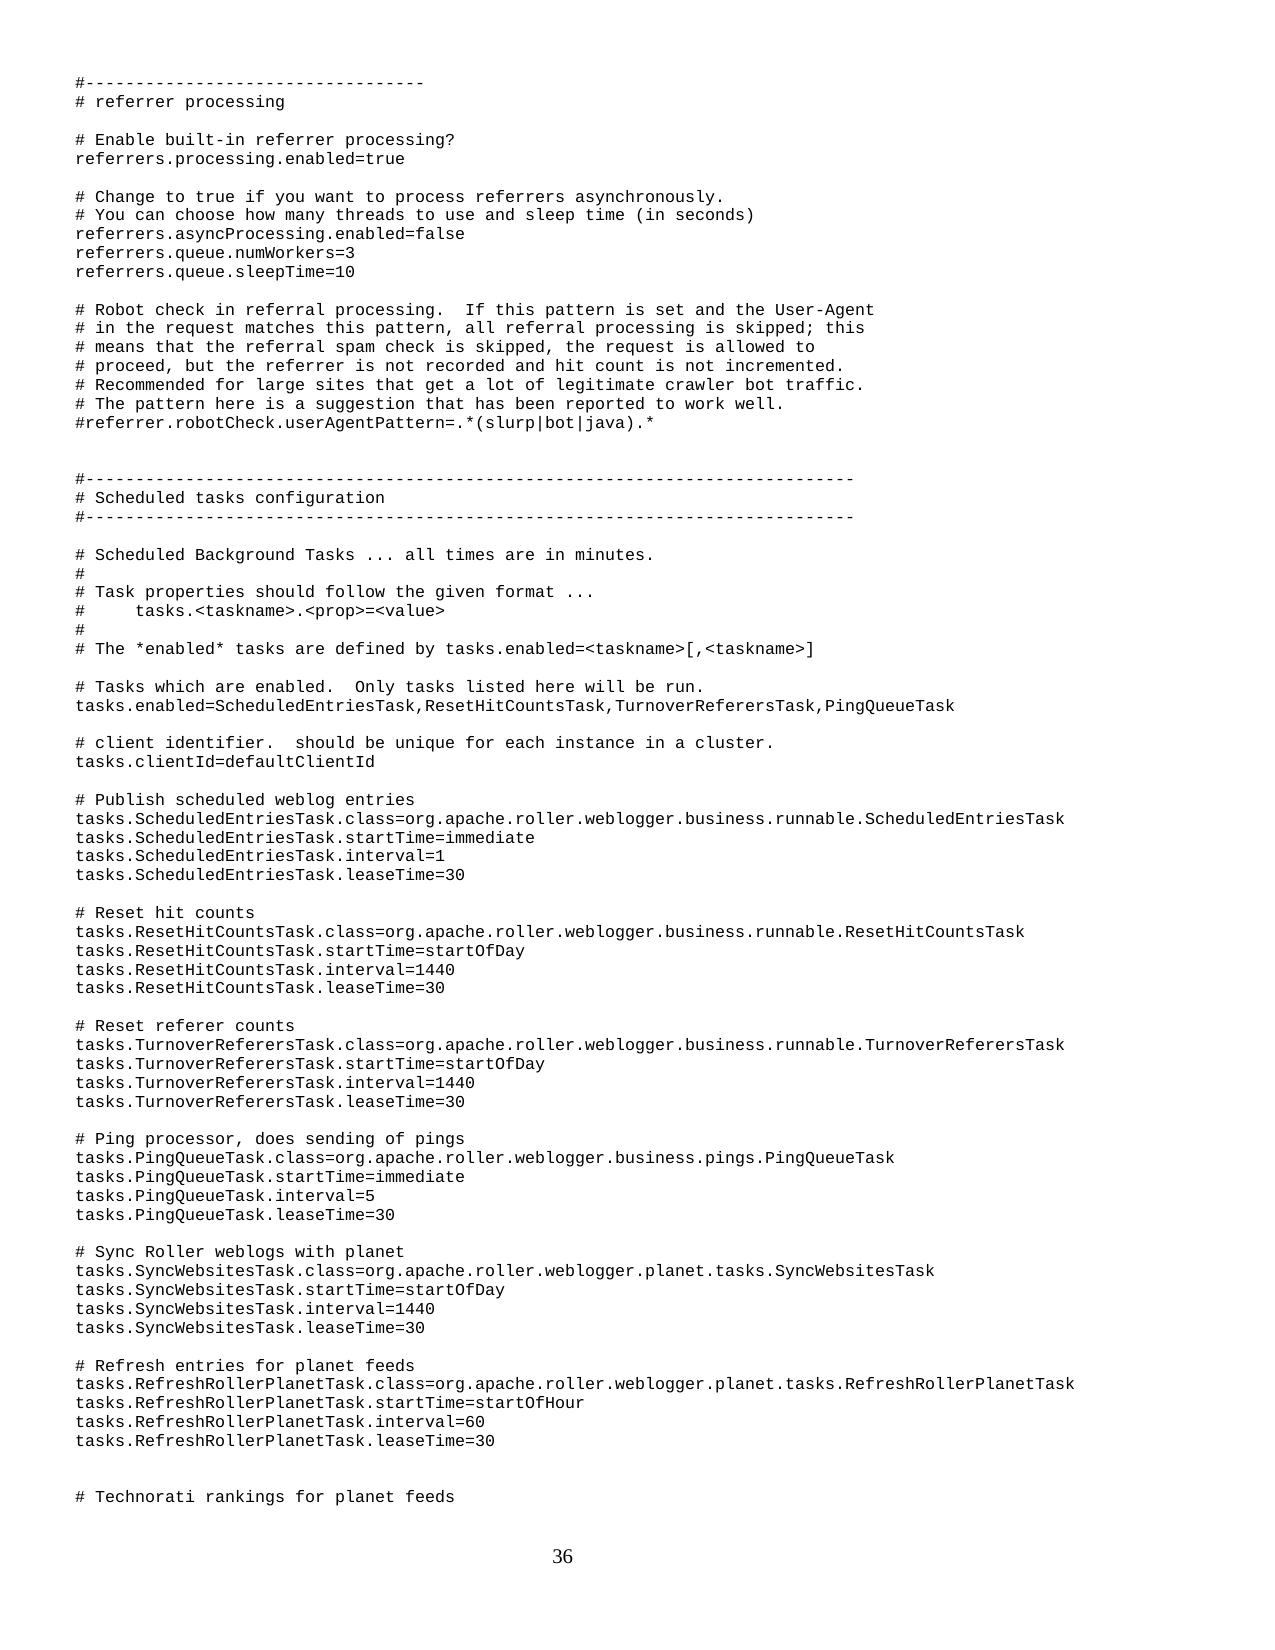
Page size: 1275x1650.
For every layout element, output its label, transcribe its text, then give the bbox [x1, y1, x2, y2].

text # [75, 565, 1200, 584]
text tasks.RefreshRollerPlanetTask.startTime=startOfHour [75, 1395, 1200, 1414]
text # Robot check in referral processing. If this pattern is set and the User-Agent [75, 301, 1200, 320]
text tasks.PingQueueTask.interval=5 [75, 1187, 1200, 1206]
text tasks.SyncWebsitesTask.startTime=startOfDay [75, 1282, 1200, 1301]
text tasks.SyncWebsitesTask.interval=1440 [75, 1301, 1200, 1319]
text tasks.ScheduledEntriesTask.class=org.apache.roller.weblogger.business.runnable.ScheduledEntriesTask [75, 810, 1200, 829]
text tasks.ResetHitCountsTask.leaseTime=30 [75, 980, 1200, 999]
text # proceed, but the referrer is not recorded and hit count is not incremented. [75, 358, 1200, 377]
text tasks.RefreshRollerPlanetTask.interval=60 [75, 1414, 1200, 1432]
text # means that the referral spam check is skipped, the request is allowed to [75, 339, 1200, 358]
text # Technorati rankings for planet feeds [75, 1489, 1200, 1508]
text #----------------------------------------------------------------------------- [75, 471, 1200, 490]
text tasks.ResetHitCountsTask.startTime=startOfDay [75, 942, 1200, 961]
text tasks.SyncWebsitesTask.class=org.apache.roller.weblogger.planet.tasks.SyncWebsitesTask [75, 1263, 1200, 1282]
text #---------------------------------- [75, 75, 1200, 94]
text tasks.PingQueueTask.leaseTime=30 [75, 1206, 1200, 1225]
text # referrer processing [75, 94, 1200, 113]
text # Scheduled tasks configuration [75, 490, 1200, 509]
text tasks.ScheduledEntriesTask.interval=1 [75, 848, 1200, 867]
text # tasks.<taskname>.<prop>=<value> [75, 603, 1200, 622]
text # Refresh entries for planet feeds [75, 1357, 1200, 1376]
text referrers.asyncProcessing.enabled=false [75, 226, 1200, 245]
text tasks.ScheduledEntriesTask.leaseTime=30 [75, 867, 1200, 886]
text # Change to true if you want to process referrers asynchronously. [75, 188, 1200, 207]
text tasks.ResetHitCountsTask.class=org.apache.roller.weblogger.business.runnable.ResetHitCountsTask [75, 923, 1200, 942]
text # You can choose how many threads to use and sleep time (in seconds) [75, 207, 1200, 226]
text tasks.RefreshRollerPlanetTask.class=org.apache.roller.weblogger.planet.tasks.RefreshRollerPlanetTask [75, 1376, 1200, 1395]
text # in the request matches this pattern, all referral processing is skipped; this [75, 320, 1200, 339]
text # The *enabled* tasks are defined by tasks.enabled=<taskname>[,<taskname>] [75, 641, 1200, 659]
text # Enable built-in referrer processing? [75, 132, 1200, 150]
text # Reset referer counts [75, 1018, 1200, 1037]
text referrers.queue.numWorkers=3 [75, 245, 1200, 263]
text # Recommended for large sites that get a lot of legitimate crawler bot traffic. [75, 377, 1200, 396]
text #----------------------------------------------------------------------------- [75, 509, 1200, 527]
text # Tasks which are enabled. Only tasks listed here will be run. [75, 678, 1200, 697]
text tasks.TurnoverReferersTask.startTime=startOfDay [75, 1055, 1200, 1074]
text tasks.enabled=ScheduledEntriesTask,ResetHitCountsTask,TurnoverReferersTask,PingQueueTask [75, 697, 1200, 716]
text tasks.PingQueueTask.startTime=immediate [75, 1168, 1200, 1187]
text #referrer.robotCheck.userAgentPattern=.*(slurp|bot|java).* [75, 414, 1200, 433]
text tasks.SyncWebsitesTask.leaseTime=30 [75, 1319, 1200, 1338]
text # Reset hit counts [75, 904, 1200, 923]
text # [75, 622, 1200, 641]
text tasks.TurnoverReferersTask.class=org.apache.roller.weblogger.business.runnable.TurnoverReferersTask [75, 1037, 1200, 1055]
text # The pattern here is a suggestion that has been reported to work well. [75, 396, 1200, 414]
text # client identifier. should be unique for each instance in a cluster. [75, 735, 1200, 754]
text # Scheduled Background Tasks ... all times are in minutes. [75, 546, 1200, 565]
text tasks.TurnoverReferersTask.interval=1440 [75, 1074, 1200, 1093]
text # Task properties should follow the given format ... [75, 584, 1200, 603]
text referrers.processing.enabled=true [75, 150, 1200, 169]
text tasks.clientId=defaultClientId [75, 754, 1200, 773]
text tasks.TurnoverReferersTask.leaseTime=30 [75, 1093, 1200, 1112]
text tasks.ScheduledEntriesTask.startTime=immediate [75, 829, 1200, 848]
text # Sync Roller weblogs with planet [75, 1244, 1200, 1263]
text # Publish scheduled weblog entries [75, 791, 1200, 810]
text # Ping processor, does sending of pings [75, 1131, 1200, 1150]
text referrers.queue.sleepTime=10 [75, 263, 1200, 282]
text tasks.RefreshRollerPlanetTask.leaseTime=30 [75, 1432, 1200, 1451]
text tasks.PingQueueTask.class=org.apache.roller.weblogger.business.pings.PingQueueTask [75, 1150, 1200, 1168]
text tasks.ResetHitCountsTask.interval=1440 [75, 961, 1200, 980]
